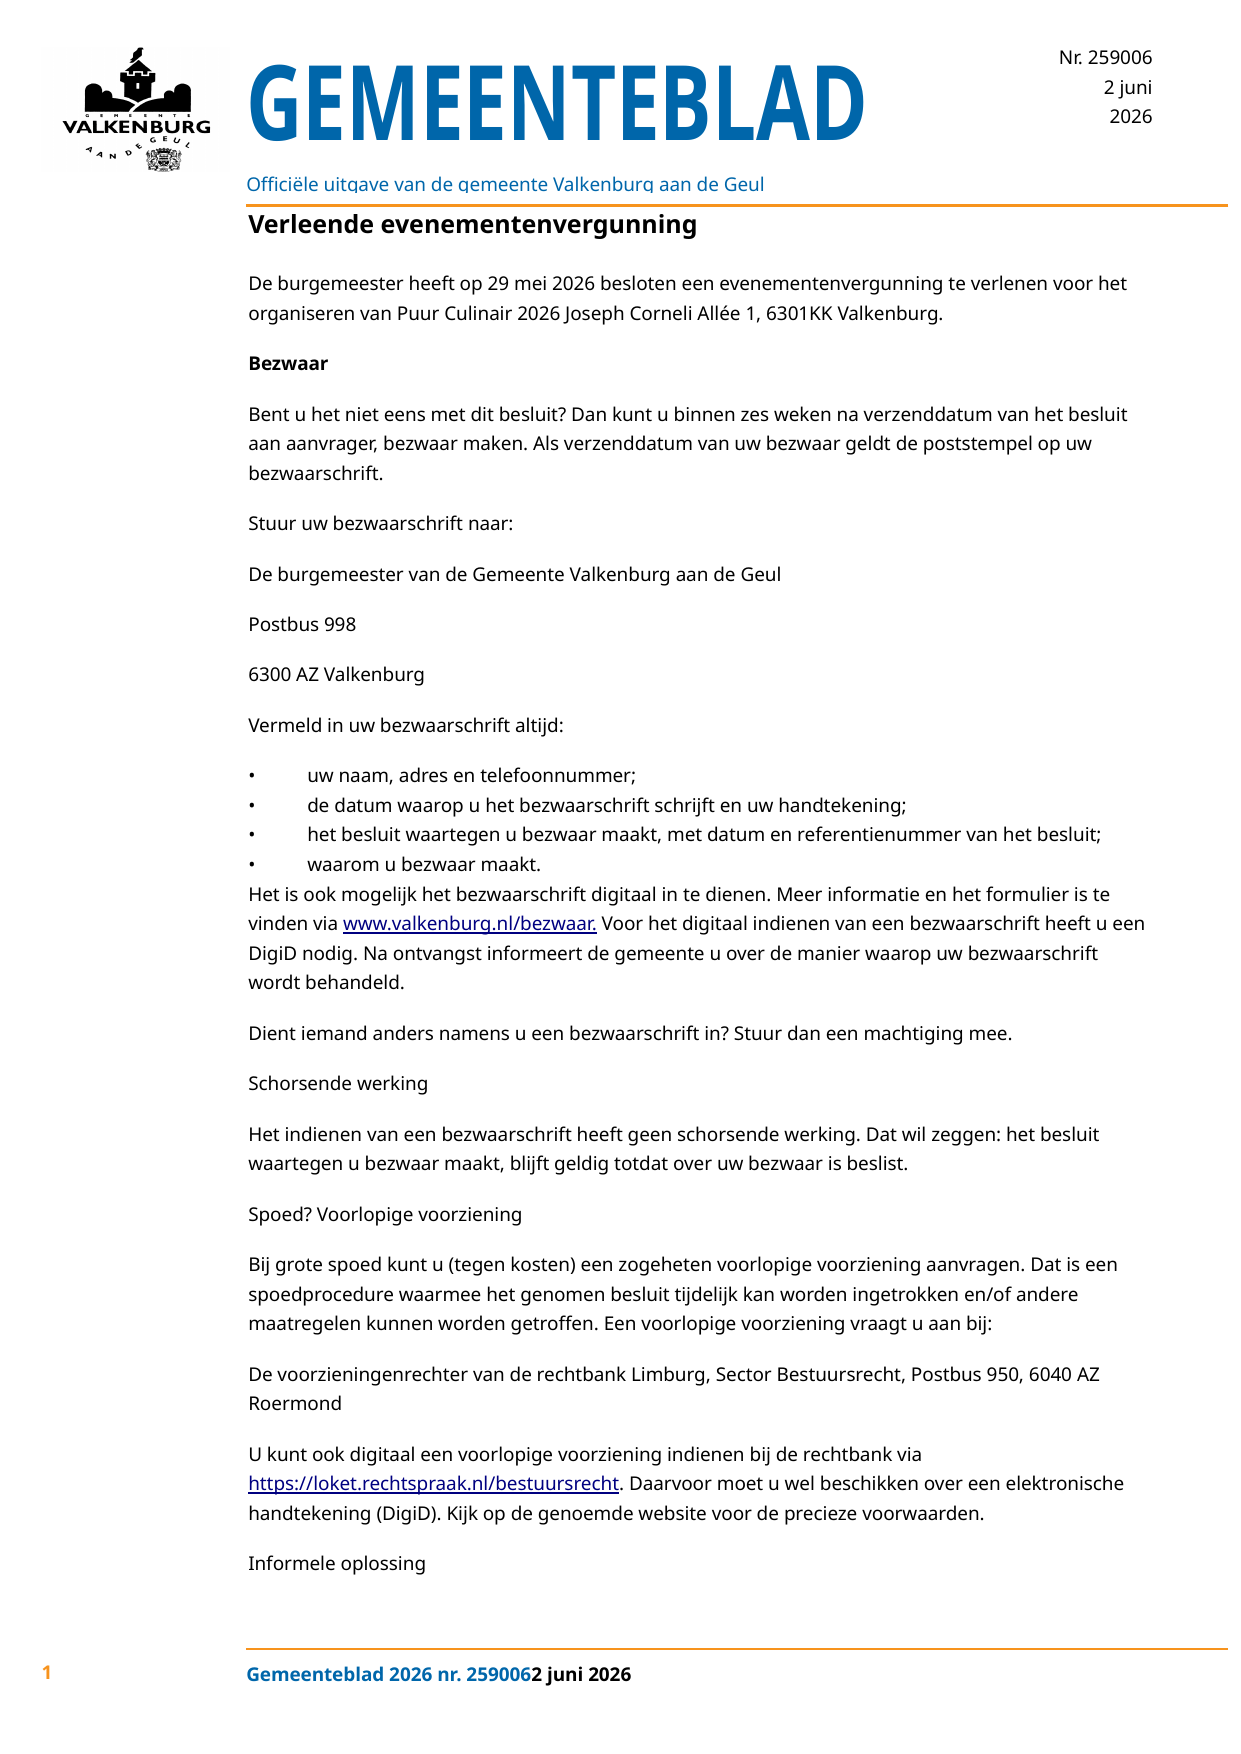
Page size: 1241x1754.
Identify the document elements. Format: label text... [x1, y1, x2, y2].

text Stuur uw bezwaarschrift naar: [248, 510, 1152, 536]
text Spoed? Voorlopige voorziening [248, 1201, 1152, 1226]
text De voorzieningenrechter van de rechtbank Limburg, Sector Bestuursrecht, Postbus 950, 6040 AZ Roermond [248, 1361, 1152, 1416]
picture [41, 47, 231, 172]
text De burgemeester heeft op 29 mei 2026 besloten een evenementenvergunning te verlenen voor het organiseren van Puur Culinair 2026 Joseph Corneli Allée 1, 6301KK Valkenburg. [248, 270, 1152, 326]
text 6300 AZ Valkenburg [248, 662, 1152, 687]
list waarom u bezwaar maakt. [248, 851, 1152, 877]
text Bezwaar [248, 350, 1152, 376]
text Het is ook mogelijk het bezwaarschrift digitaal in te dienen. Meer informatie en het formulier is te vinden via www.valkenburg.nl/bezwaar. Voor het digitaal indienen van een bezwaarschrift heeft u een DigiD nodig. Na ontvangst informeert de gemeente u over de manier waarop uw bezwaarschrift wordt behandeld. [248, 881, 1152, 995]
text Dient iemand anders namens u een bezwaarschrift in? Stuur dan een machtiging mee. [248, 1020, 1152, 1046]
text Informele oplossing [248, 1550, 1152, 1576]
text Schorsende werking [248, 1070, 1152, 1096]
list het besluit waartegen u bezwaar maakt, met datum en referentienummer van het besluit; [248, 822, 1152, 847]
list uw naam, adres en telefoonnummer; [248, 762, 1152, 788]
list de datum waarop u het bezwaarschrift schrijft en uw handtekening; [248, 792, 1152, 818]
text U kunt ook digitaal een voorlopige voorziening indienen bij de rechtbank via https://loket.rechtspraak.nl/bestuursrecht. Daarvoor moet u wel beschikken over een elektronische handtekening (DigiD). Kijk op de genoemde website voor de precieze voorwaarden. [248, 1441, 1152, 1526]
text Bent u het niet eens met dit besluit? Dan kunt u binnen zes weken na verzenddatum van het besluit aan aanvrager, bezwaar maken. Als verzenddatum van uw bezwaar geldt de poststempel op uw bezwaarschrift. [248, 401, 1152, 486]
text Bij grote spoed kunt u (tegen kosten) een zogeheten voorlopige voorziening aanvragen. Dat is een spoedprocedure waarmee het genomen besluit tijdelijk kan worden ingetrokken en/of andere maatregelen kunnen worden getroffen. Een voorlopige voorziening vraagt u aan bij: [248, 1251, 1152, 1336]
text Verleende evenementenvergunning [248, 207, 1152, 241]
text Postbus 998 [248, 611, 1152, 637]
text Het indienen van een bezwaarschrift heeft geen schorsende werking. Dat wil zeggen: het besluit waartegen u bezwaar maakt, blijft geldig totdat over uw bezwaar is beslist. [248, 1121, 1152, 1176]
text Vermeld in uw bezwaarschrift altijd: [248, 712, 1152, 738]
text De burgemeester van de Gemeente Valkenburg aan de Geul [248, 561, 1152, 586]
